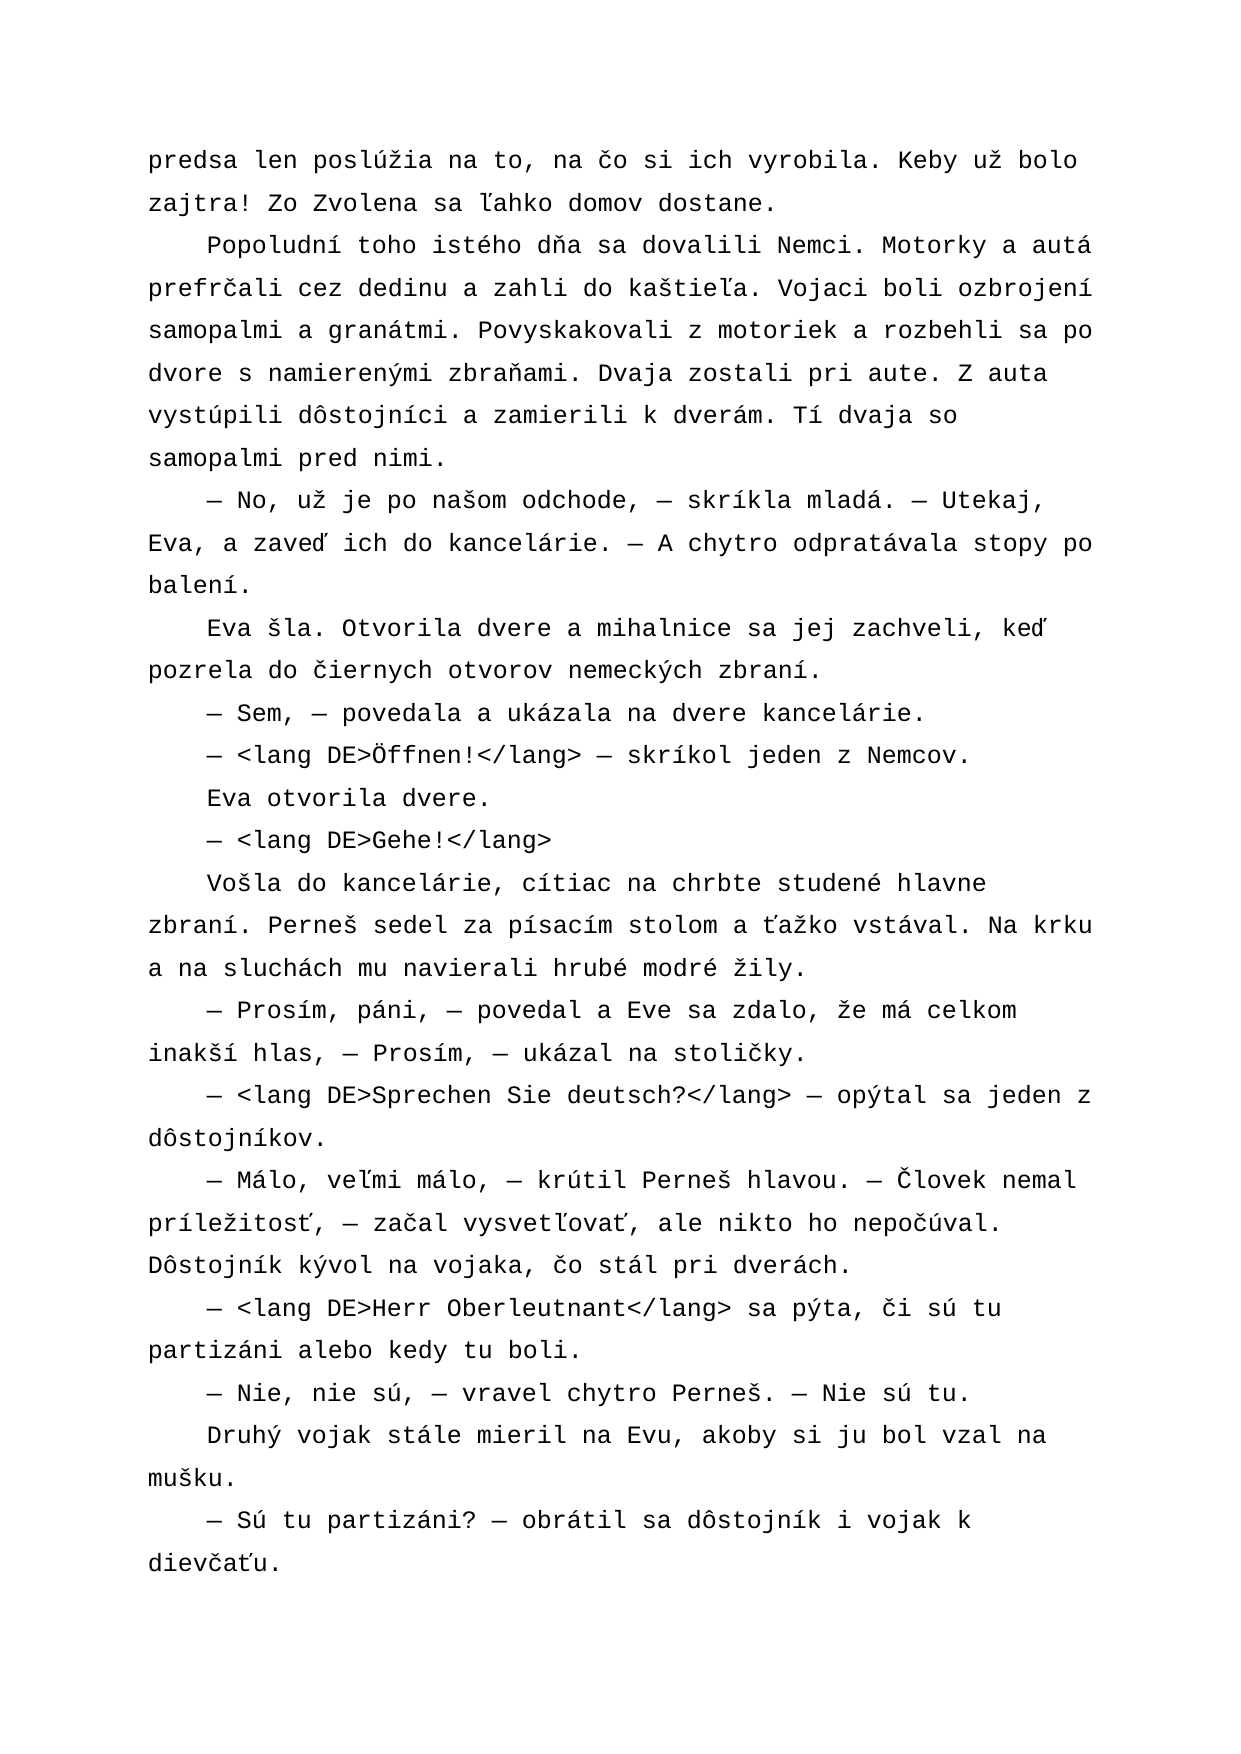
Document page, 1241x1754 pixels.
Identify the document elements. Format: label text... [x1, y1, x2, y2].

text — Sem, — povedala a ukázala na dvere kancelárie. [148, 700, 1093, 728]
text Druhý vojak stále mieril na Evu, akoby si ju bol vzal na mušku. [148, 1423, 1093, 1493]
text Popoludní toho istého dňa sa dovalili Nemci. Motorky a autá prefrčali cez dedinu a zahli do kaštieľa. Vojaci boli ozbrojení samopalmi a granátmi. Povyskakovali z motoriek a rozbehli sa po dvore s namierenými zbraňami. Dvaja zostali pri aute. Z auta vystúpili dôstojníci a zamierili k dverám. Tí dvaja so samopalmi pred nimi. [148, 233, 1093, 473]
text — Sú tu partizáni? — obrátil sa dôstojník i vojak k dievčaťu. [148, 1508, 1093, 1578]
text Eva otvorila dvere. [148, 785, 1093, 813]
text Eva šla. Otvorila dvere a mihalnice sa jej zachveli, keď pozrela do čiernych otvorov nemeckých zbraní. [148, 615, 1093, 686]
text — Nie, nie sú, — vravel chytro Perneš. — Nie sú tu. [148, 1380, 1093, 1408]
text — <lang DE>Öffnen!</lang> — skríkol jeden z Nemcov. [148, 743, 1093, 771]
text — <lang DE>Gehe!</lang> [148, 828, 1093, 856]
text — Prosím, páni, — povedal a Eve sa zdalo, že má celkom inakší hlas, — Prosím, — ukázal na stoličky. [148, 998, 1093, 1068]
text Vošla do kancelárie, cítiac na chrbte studené hlavne zbraní. Perneš sedel za písacím stolom a ťažko vstával. Na krku a na sluchách mu navierali hrubé modré žily. [148, 870, 1093, 983]
text predsa len poslúžia na to, na čo si ich vyrobila. Keby už bolo zajtra! Zo Zvolena sa ľahko domov dostane. [148, 148, 1093, 218]
text — <lang DE>Sprechen Sie deutsch?</lang> — opýtal sa jeden z dôstojníkov. [148, 1083, 1093, 1153]
text — No, už je po našom odchode, — skríkla mladá. — Utekaj, Eva, a zaveď ich do kancelárie. — A chytro odpratávala stopy po balení. [148, 488, 1093, 601]
text — <lang DE>Herr Oberleutnant</lang> sa pýta, či sú tu partizáni alebo kedy tu boli. [148, 1295, 1093, 1366]
text — Málo, veľmi málo, — krútil Perneš hlavou. — Človek nemal príležitosť, — začal vysvetľovať, ale nikto ho nepočúval. Dôstojník kývol na vojaka, čo stál pri dverách. [148, 1168, 1093, 1281]
